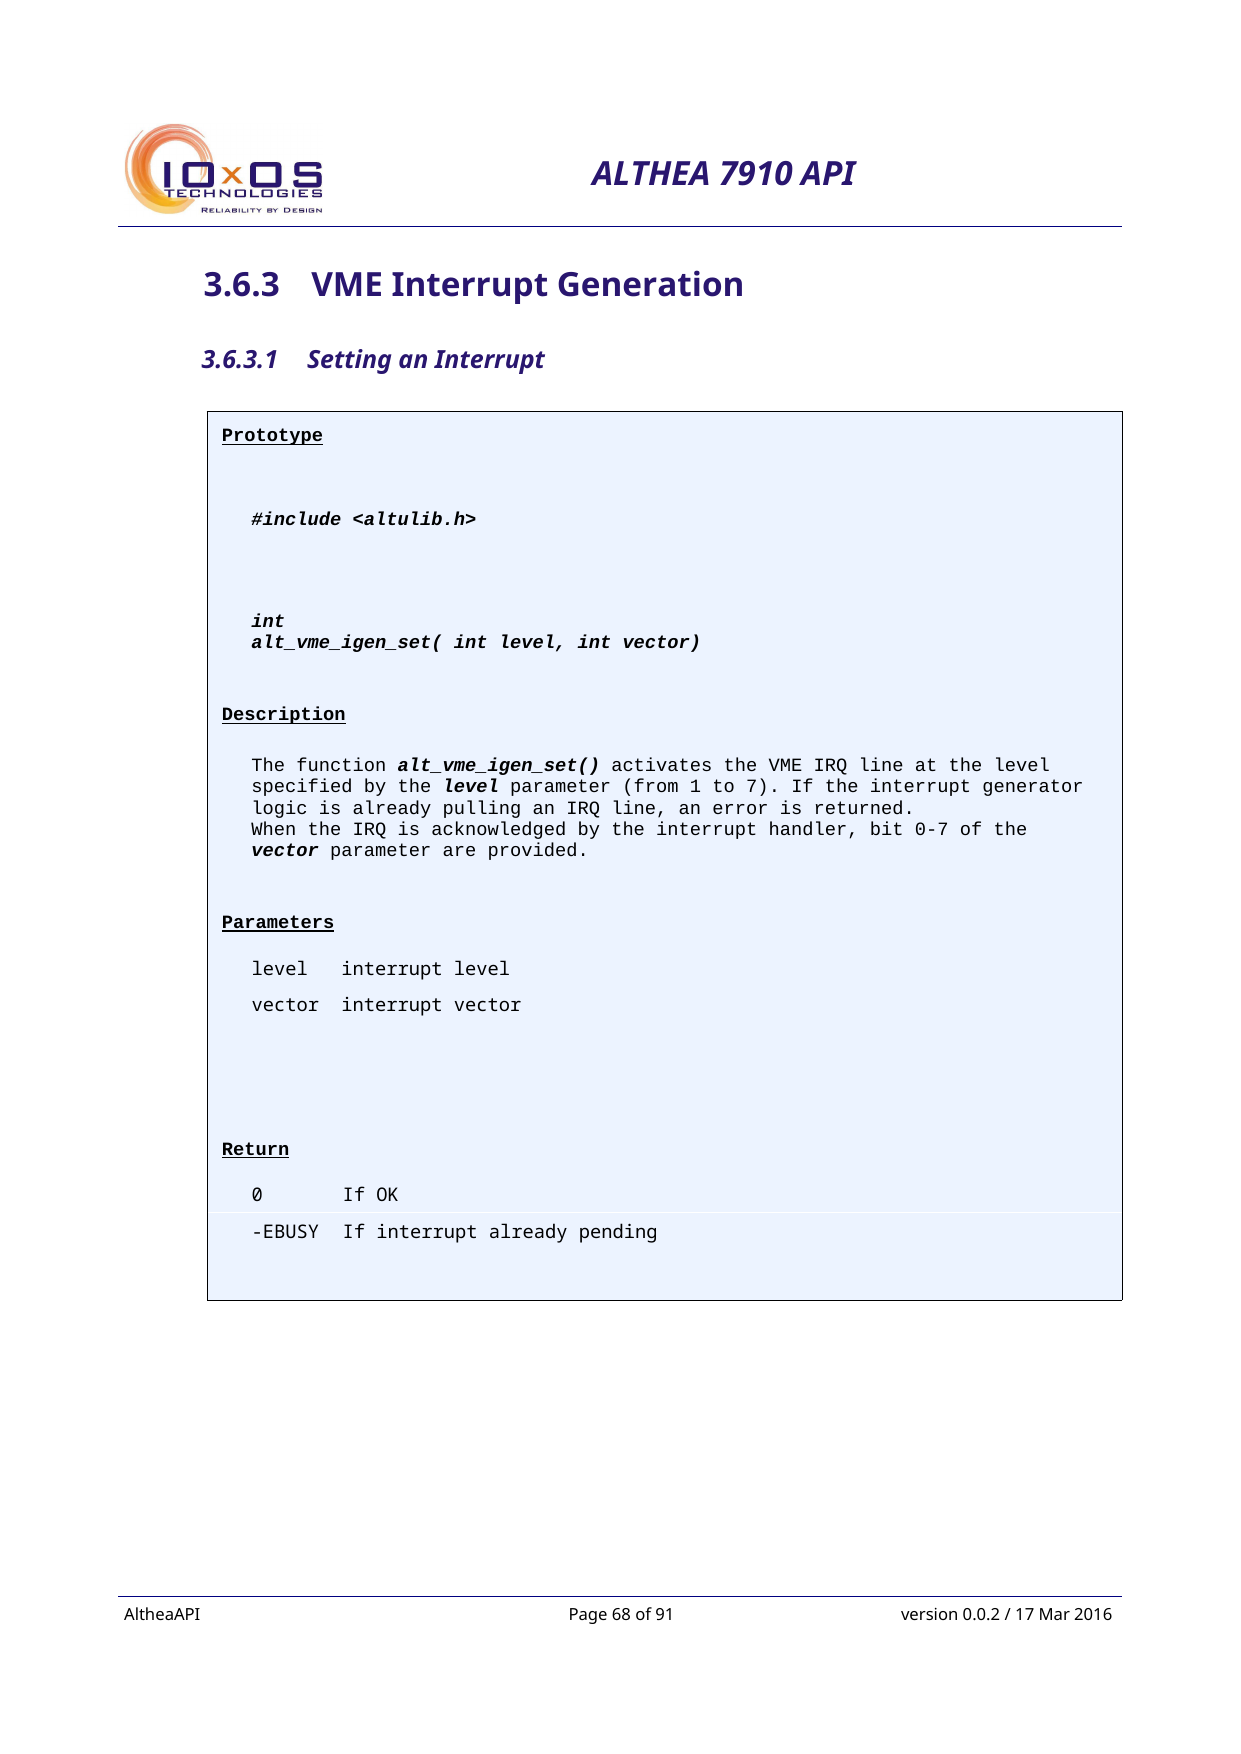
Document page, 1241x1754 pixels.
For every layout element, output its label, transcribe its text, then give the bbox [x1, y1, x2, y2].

table_header If OK [337, 1176, 1122, 1212]
table_cell [208, 1213, 246, 1249]
table_cell [208, 986, 246, 1023]
subtitle Parameters [208, 898, 1122, 949]
table_cell interrupt vector [336, 986, 1122, 1023]
subtitle Setting an Interrupt [195, 342, 1122, 376]
text alt_vme_igen_set( int level, int vector) [208, 633, 1122, 654]
text When the IRQ is acknowledged by the interrupt handler, bit 0-7 of the vector parameter are provided. [208, 820, 1122, 862]
table_header 0 [246, 1176, 337, 1212]
table_header level [246, 949, 336, 986]
text The function alt_vme_igen_set() activates the VME IRQ line at the level specified by the level parameter (from 1 to 7). If the interrupt generator logic is already pulling an IRQ line, an error is returned. [208, 741, 1122, 820]
subtitle Return [208, 1125, 1122, 1176]
table_header [208, 1176, 246, 1212]
text Prototype [208, 412, 1122, 444]
table_header [208, 949, 246, 986]
text int [208, 597, 1122, 633]
picture [123, 123, 323, 217]
subtitle Description [208, 690, 1122, 741]
subtitle VME Interrupt Generation [195, 261, 1122, 306]
text #include <altulib.h> [208, 495, 1122, 546]
table_header interrupt level [336, 949, 1122, 986]
table_cell vector [246, 986, 336, 1023]
table_cell -EBUSY [246, 1213, 337, 1249]
table_cell If interrupt already pending [337, 1213, 1122, 1249]
